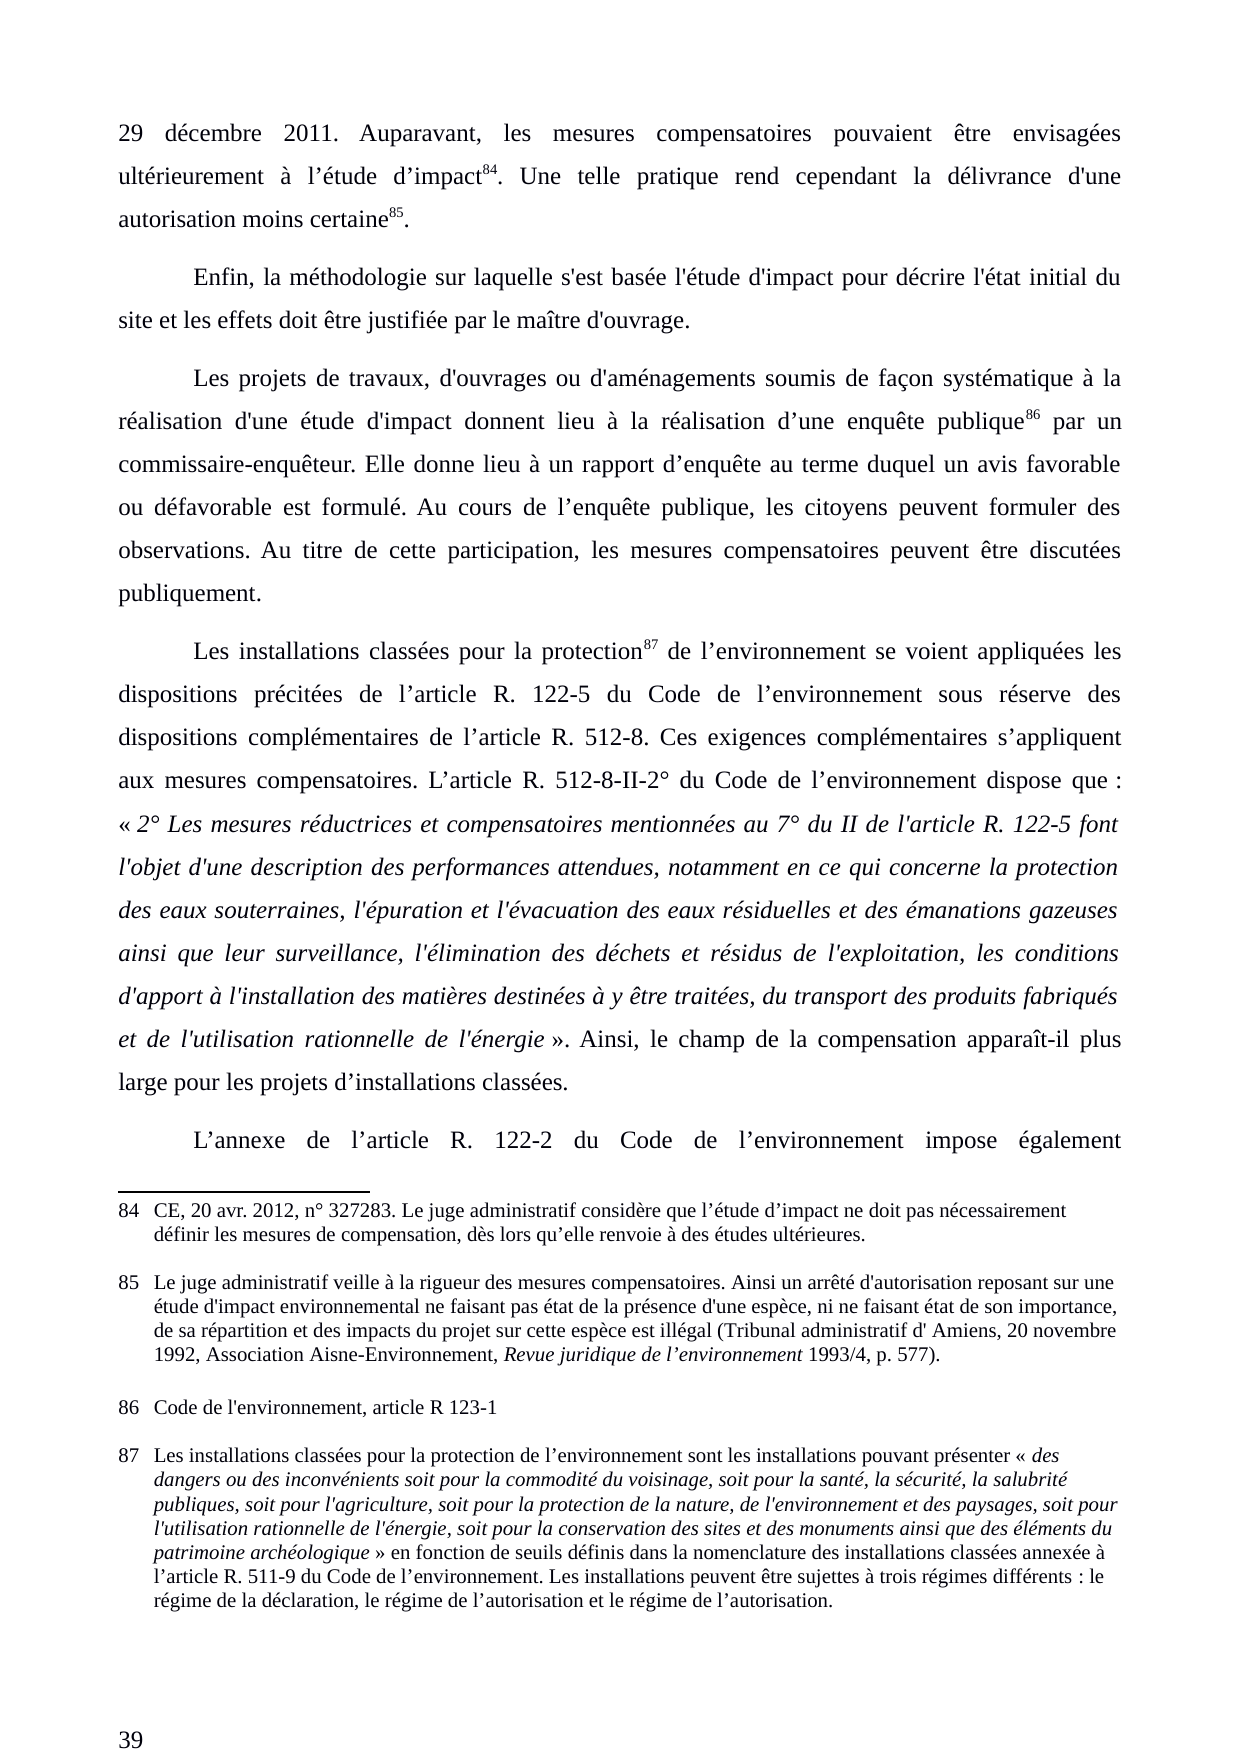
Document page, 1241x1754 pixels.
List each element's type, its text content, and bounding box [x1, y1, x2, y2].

text CE, 20 avr. 2012, n° 327283. Le juge administratif considère que l’étude d’impact ne doit pas nécessairement définir les mesures de compensation, dès lors qu’elle renvoie à des études ultérieures. [118, 1198, 1122, 1246]
text L’annexe de l’article R. 122-2 du Code de l’environnement impose également [118, 1125, 1122, 1154]
text Le juge administratif veille à la rigueur des mesures compensatoires. Ainsi un arrêté d'autorisation reposant sur une étude d'impact environnemental ne faisant pas état de la présence d'une espèce, ni ne faisant état de son importance, de sa répartition et des impacts du projet sur cette espèce est illégal (Tribunal administratif d' Amiens, 20 novembre 1992, Association Aisne-Environnement, Revue juridique de l’environnement 1993/4, p. 577). [118, 1270, 1122, 1366]
text Les installations classées pour la protection de l’environnement se voient appliquées les dispositions précitées de l’article R. 122-5 du Code de l’environnement sous réserve des dispositions complémentaires de l’article R. 512-8. Ces exigences complémentaires s’appliquent aux mesures compensatoires. L’article R. 512-8-II-2° du Code de l’environnement dispose que : « 2° Les mesures réductrices et compensatoires mentionnées au 7° du II de l'article R. 122-5 font l'objet d'une description des performances attendues, notamment en ce qui concerne la protection des eaux souterraines, l'épuration et l'évacuation des eaux résiduelles et des émanations gazeuses ainsi que leur surveillance, l'élimination des déchets et résidus de l'exploitation, les conditions d'apport à l'installation des matières destinées à y être traitées, du transport des produits fabriqués et de l'utilisation rationnelle de l'énergie ». Ainsi, le champ de la compensation apparaît-il plus large pour les projets d’installations classées. [118, 636, 1122, 1096]
text Les projets de travaux, d'ouvrages ou d'aménagements soumis de façon systématique à la réalisation d'une étude d'impact donnent lieu à la réalisation d’une enquête publique par un commissaire-enquêteur. Elle donne lieu à un rapport d’enquête au terme duquel un avis favorable ou défavorable est formulé. Au cours de l’enquête publique, les citoyens peuvent formuler des observations. Au titre de cette participation, les mesures compensatoires peuvent être discutées publiquement. [118, 363, 1122, 607]
text Enfin, la méthodologie sur laquelle s'est basée l'étude d'impact pour décrire l'état initial du site et les effets doit être justifiée par le maître d'ouvrage. [118, 262, 1122, 334]
text Les installations classées pour la protection de l’environnement sont les installations pouvant présenter « des dangers ou des inconvénients soit pour la commodité du voisinage, soit pour la santé, la sécurité, la salubrité publiques, soit pour l'agriculture, soit pour la protection de la nature, de l'environnement et des paysages, soit pour l'utilisation rationnelle de l'énergie, soit pour la conservation des sites et des monuments ainsi que des éléments du patrimoine archéologique » en fonction de seuils définis dans la nomenclature des installations classées annexée à l’article R. 511-9 du Code de l’environnement. Les installations peuvent être sujettes à trois régimes différents : le régime de la déclaration, le régime de l’autorisation et le régime de l’autorisation. [118, 1443, 1122, 1612]
text Code de l'environnement, article R 123-1 [118, 1395, 1122, 1419]
text 29 décembre 2011. Auparavant, les mesures compensatoires pouvaient être envisagées ultérieurement à l’étude d’impact. Une telle pratique rend cependant la délivrance d'une autorisation moins certaine. [118, 118, 1122, 233]
